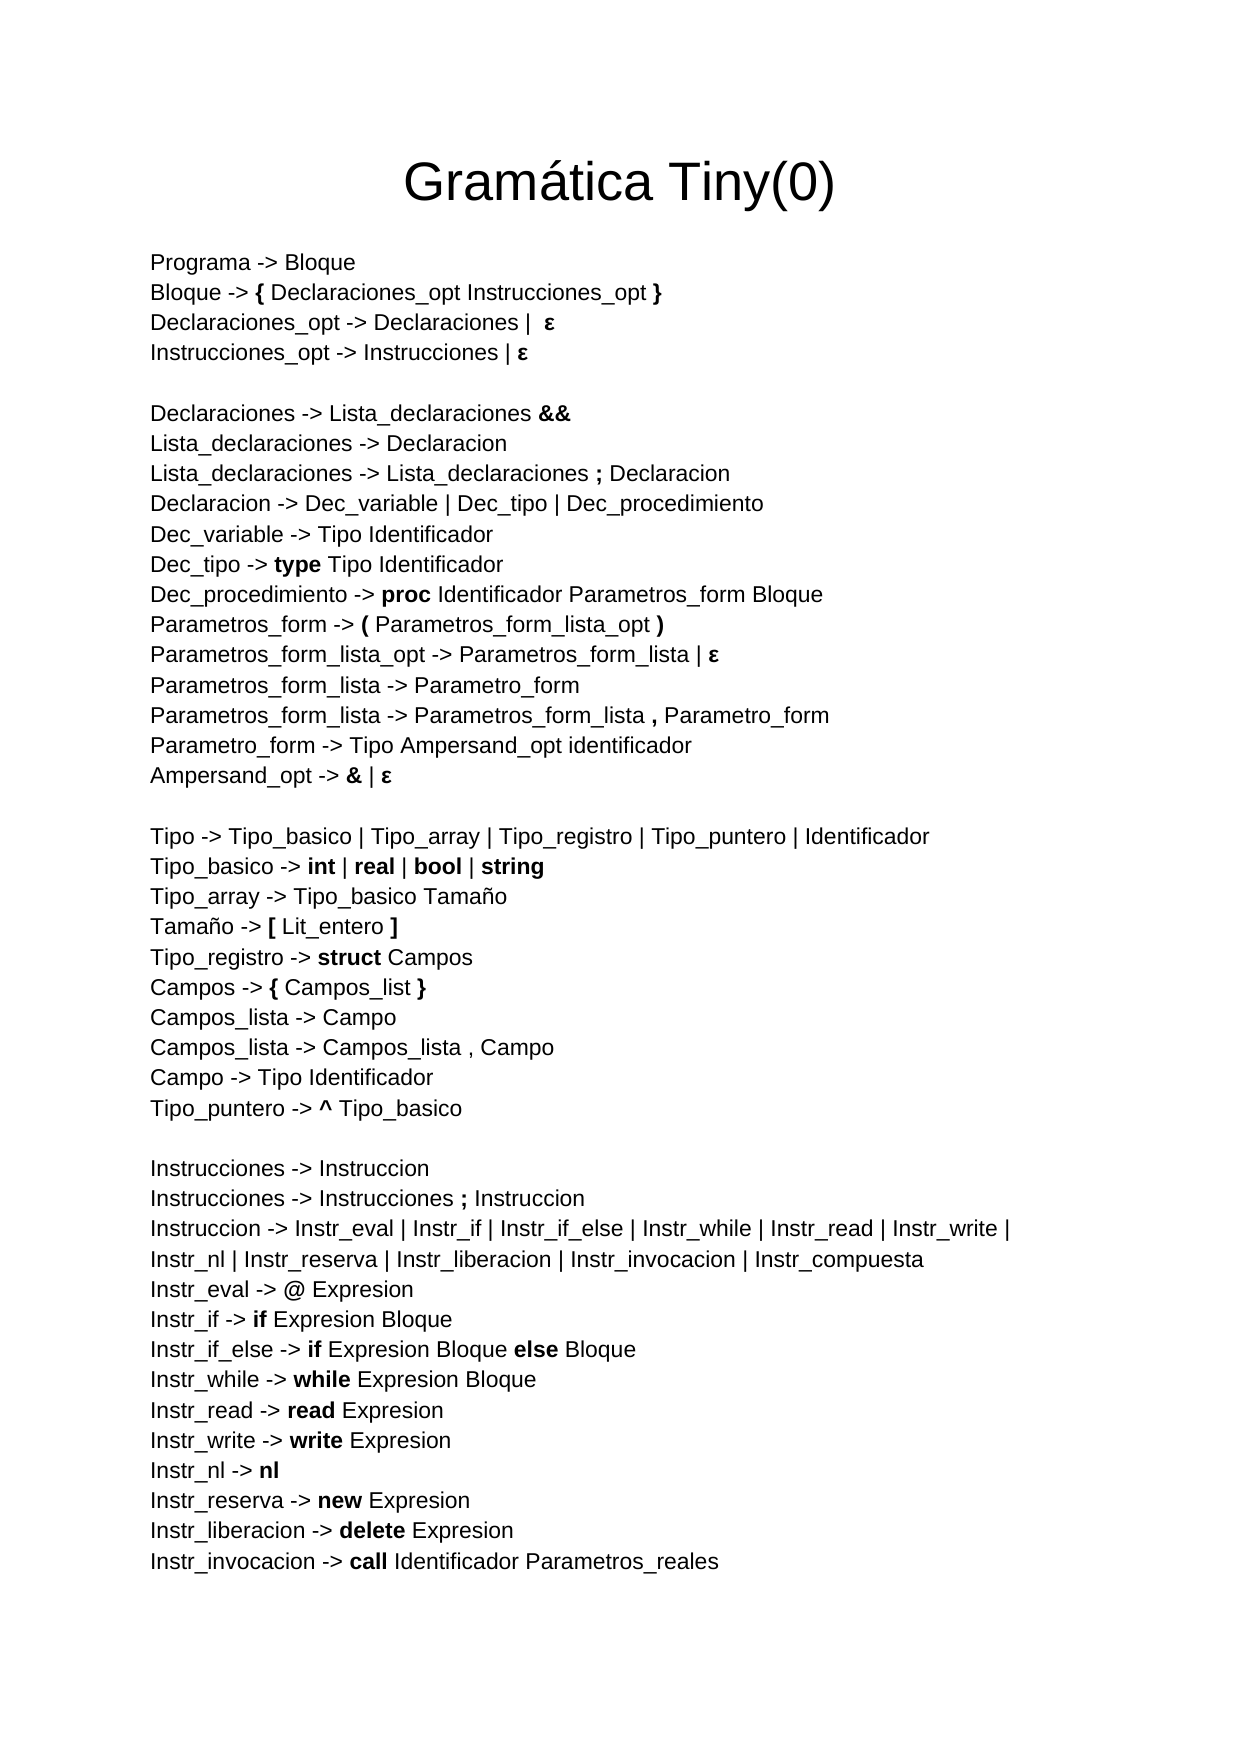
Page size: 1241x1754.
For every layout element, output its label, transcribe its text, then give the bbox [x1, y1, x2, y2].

text Tamaño -> [ Lit_entero ] [150, 913, 1090, 940]
text Instr_eval -> @ Expresion [150, 1276, 1090, 1302]
text Tipo -> Tipo_basico | Tipo_array | Tipo_registro | Tipo_puntero | Identificador [150, 823, 1090, 849]
text Dec_procedimiento -> proc Identificador Parametros_form Bloque [150, 581, 1090, 607]
title Gramática Tiny(0) [150, 150, 1090, 212]
text Declaraciones_opt -> Declaraciones | ε [150, 309, 1090, 336]
text Dec_variable -> Tipo Identificador [150, 521, 1090, 547]
text Parametros_form -> ( Parametros_form_lista_opt ) [150, 611, 1090, 638]
text Parametros_form_lista -> Parametro_form [150, 672, 1090, 698]
text Declaraciones -> Lista_declaraciones && [150, 400, 1090, 426]
text Parametros_form_lista -> Parametros_form_lista , Parametro_form [150, 702, 1090, 728]
text Ampersand_opt -> & | ε [150, 762, 1090, 789]
text Instr_reserva -> new Expresion [150, 1487, 1090, 1514]
text Bloque -> { Declaraciones_opt Instrucciones_opt } [150, 279, 1090, 305]
text Lista_declaraciones -> Lista_declaraciones ; Declaracion [150, 460, 1090, 487]
text Instrucciones -> Instruccion [150, 1155, 1090, 1181]
text Instr_liberacion -> delete Expresion [150, 1517, 1090, 1544]
text Lista_declaraciones -> Declaracion [150, 430, 1090, 456]
text Instruccion -> Instr_eval | Instr_if | Instr_if_else | Instr_while | Instr_read | Instr_write | Instr_nl | Instr_reserva | Instr_liberacion | Instr_invocacion | Instr_compuesta [150, 1215, 1090, 1272]
text Parametro_form -> Tipo Ampersand_opt identificador [150, 732, 1090, 758]
text Instr_while -> while Expresion Bloque [150, 1366, 1090, 1393]
text Instr_if -> if Expresion Bloque [150, 1306, 1090, 1332]
text Instrucciones_opt -> Instrucciones | ε [150, 339, 1090, 366]
text Campos_lista -> Campo [150, 1004, 1090, 1030]
text Instr_write -> write Expresion [150, 1427, 1090, 1453]
text Instrucciones -> Instrucciones ; Instruccion [150, 1185, 1090, 1212]
text Dec_tipo -> type Tipo Identificador [150, 551, 1090, 577]
text Programa -> Bloque [150, 249, 1090, 275]
text Instr_if_else -> if Expresion Bloque else Bloque [150, 1336, 1090, 1363]
text Instr_nl -> nl [150, 1457, 1090, 1483]
text Campos_lista -> Campos_lista , Campo [150, 1034, 1090, 1061]
text Tipo_basico -> int | real | bool | string [150, 853, 1090, 879]
text Parametros_form_lista_opt -> Parametros_form_lista | ε [150, 641, 1090, 668]
text Tipo_registro -> struct Campos [150, 943, 1090, 970]
text Tipo_array -> Tipo_basico Tamaño [150, 883, 1090, 909]
text Instr_read -> read Expresion [150, 1397, 1090, 1423]
text Tipo_puntero -> ^ Tipo_basico [150, 1094, 1090, 1121]
text Campos -> { Campos_list } [150, 974, 1090, 1000]
text Declaracion -> Dec_variable | Dec_tipo | Dec_procedimiento [150, 490, 1090, 517]
text Campo -> Tipo Identificador [150, 1064, 1090, 1091]
text Instr_invocacion -> call Identificador Parametros_reales [150, 1548, 1090, 1574]
